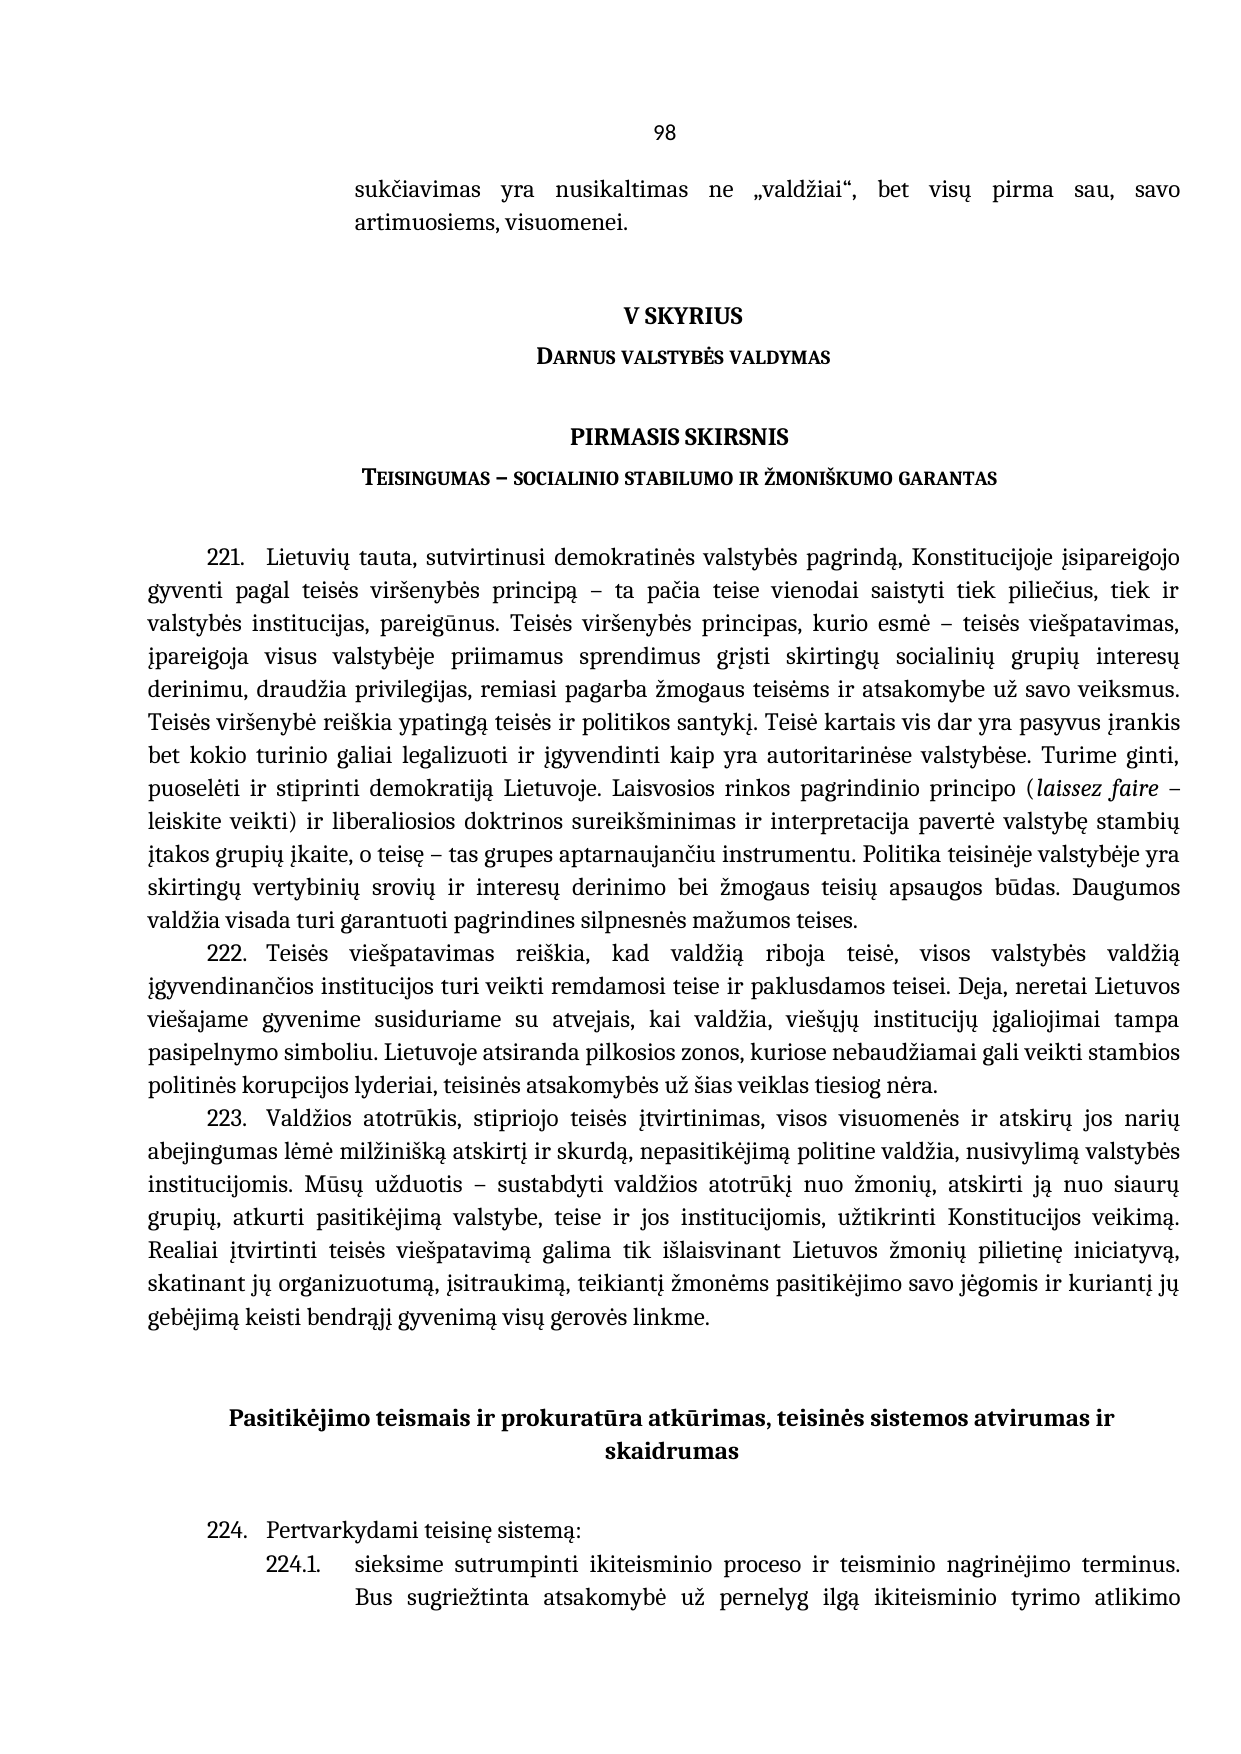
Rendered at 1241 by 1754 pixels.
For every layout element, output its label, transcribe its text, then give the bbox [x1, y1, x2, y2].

text V SKYRIUS [185, 302, 1181, 331]
text 221. Lietuvių tauta, sutvirtinusi demokratinės valstybės pagrindą, Konstitucijoje įsipareigojo gyventi pagal teisės viršenybės principą – ta pačia teise vienodai saistyti tiek piliečius, tiek ir valstybės institucijas, pareigūnus. Teisės viršenybės principas, kurio esmė – teisės viešpatavimas, įpareigoja visus valstybėje priimamus sprendimus grįsti skirtingų socialinių grupių interesų derinimu, draudžia privilegijas, remiasi pagarba žmogaus teisėms ir atsakomybe už savo veiksmus. Teisės viršenybė reiškia ypatingą teisės ir politikos santykį. Teisė kartais vis dar yra pasyvus įrankis bet kokio turinio galiai legalizuoti ir įgyvendinti kaip yra autoritarinėse valstybėse. Turime ginti, puoselėti ir stiprinti demokratiją Lietuvoje. Laisvosios rinkos pagrindinio principo (laissez faire – leiskite veikti) ir liberaliosios doktrinos sureikšminimas ir interpretacija pavertė valstybę stambių įtakos grupių įkaite, o teisę – tas grupes aptarnaujančiu instrumentu. Politika teisinėje valstybėje yra skirtingų vertybinių srovių ir interesų derinimo bei žmogaus teisių apsaugos būdas. Daugumos valdžia visada turi garantuoti pagrindines silpnesnės mažumos teises. [148, 543, 1181, 935]
text 223. Valdžios atotrūkis, stipriojo teisės įtvirtinimas, visos visuomenės ir atskirų jos narių abejingumas lėmė milžinišką atskirtį ir skurdą, nepasitikėjimą politine valdžia, nusivylimą valstybės institucijomis. Mūsų užduotis – sustabdyti valdžios atotrūkį nuo žmonių, atskirti ją nuo siaurų grupių, atkurti pasitikėjimą valstybe, teise ir jos institucijomis, užtikrinti Konstitucijos veikimą. Realiai įtvirtinti teisės viešpatavimą galima tik išlaisvinant Lietuvos žmonių pilietinę iniciatyvą, skatinant jų organizuotumą, įsitraukimą, teikiantį žmonėms pasitikėjimo savo jėgomis ir kuriantį jų gebėjimą keisti bendrąjį gyvenimą visų gerovės linkme. [148, 1104, 1181, 1331]
subtitle PIRMASIS SKIRSNIS [177, 423, 1181, 452]
text Darnus valstybės valdymas [185, 342, 1181, 371]
subtitle Teisingumas – socialinio stabilumo ir žmoniškumo garantas [177, 463, 1181, 492]
text 224. Pertvarkydami teisinę sistemą: [148, 1516, 1181, 1545]
subtitle Pasitikėjimo teismais ir prokuratūra atkūrimas, teisinės sistemos atvirumas ir skaidrumas [162, 1404, 1181, 1465]
text 224.1. sieksime sutrumpinti ikiteisminio proceso ir teisminio nagrinėjimo terminus. Bus sugriežtinta atsakomybė už pernelyg ilgą ikiteisminio tyrimo atlikimo [266, 1549, 1181, 1611]
text 222. Teisės viešpatavimas reiškia, kad valdžią riboja teisė, visos valstybės valdžią įgyvendinančios institucijos turi veikti remdamosi teise ir paklusdamos teisei. Deja, neretai Lietuvos viešajame gyvenime susiduriame su atvejais, kai valdžia, viešųjų institucijų įgaliojimai tampa pasipelnymo simboliu. Lietuvoje atsiranda pilkosios zonos, kuriose nebaudžiamai gali veikti stambios politinės korupcijos lyderiai, teisinės atsakomybės už šias veiklas tiesiog nėra. [148, 939, 1181, 1100]
text sukčiavimas yra nusikaltimas ne „valdžiai“, bet visų pirma sau, savo artimuosiems, visuomenei. [266, 175, 1181, 237]
